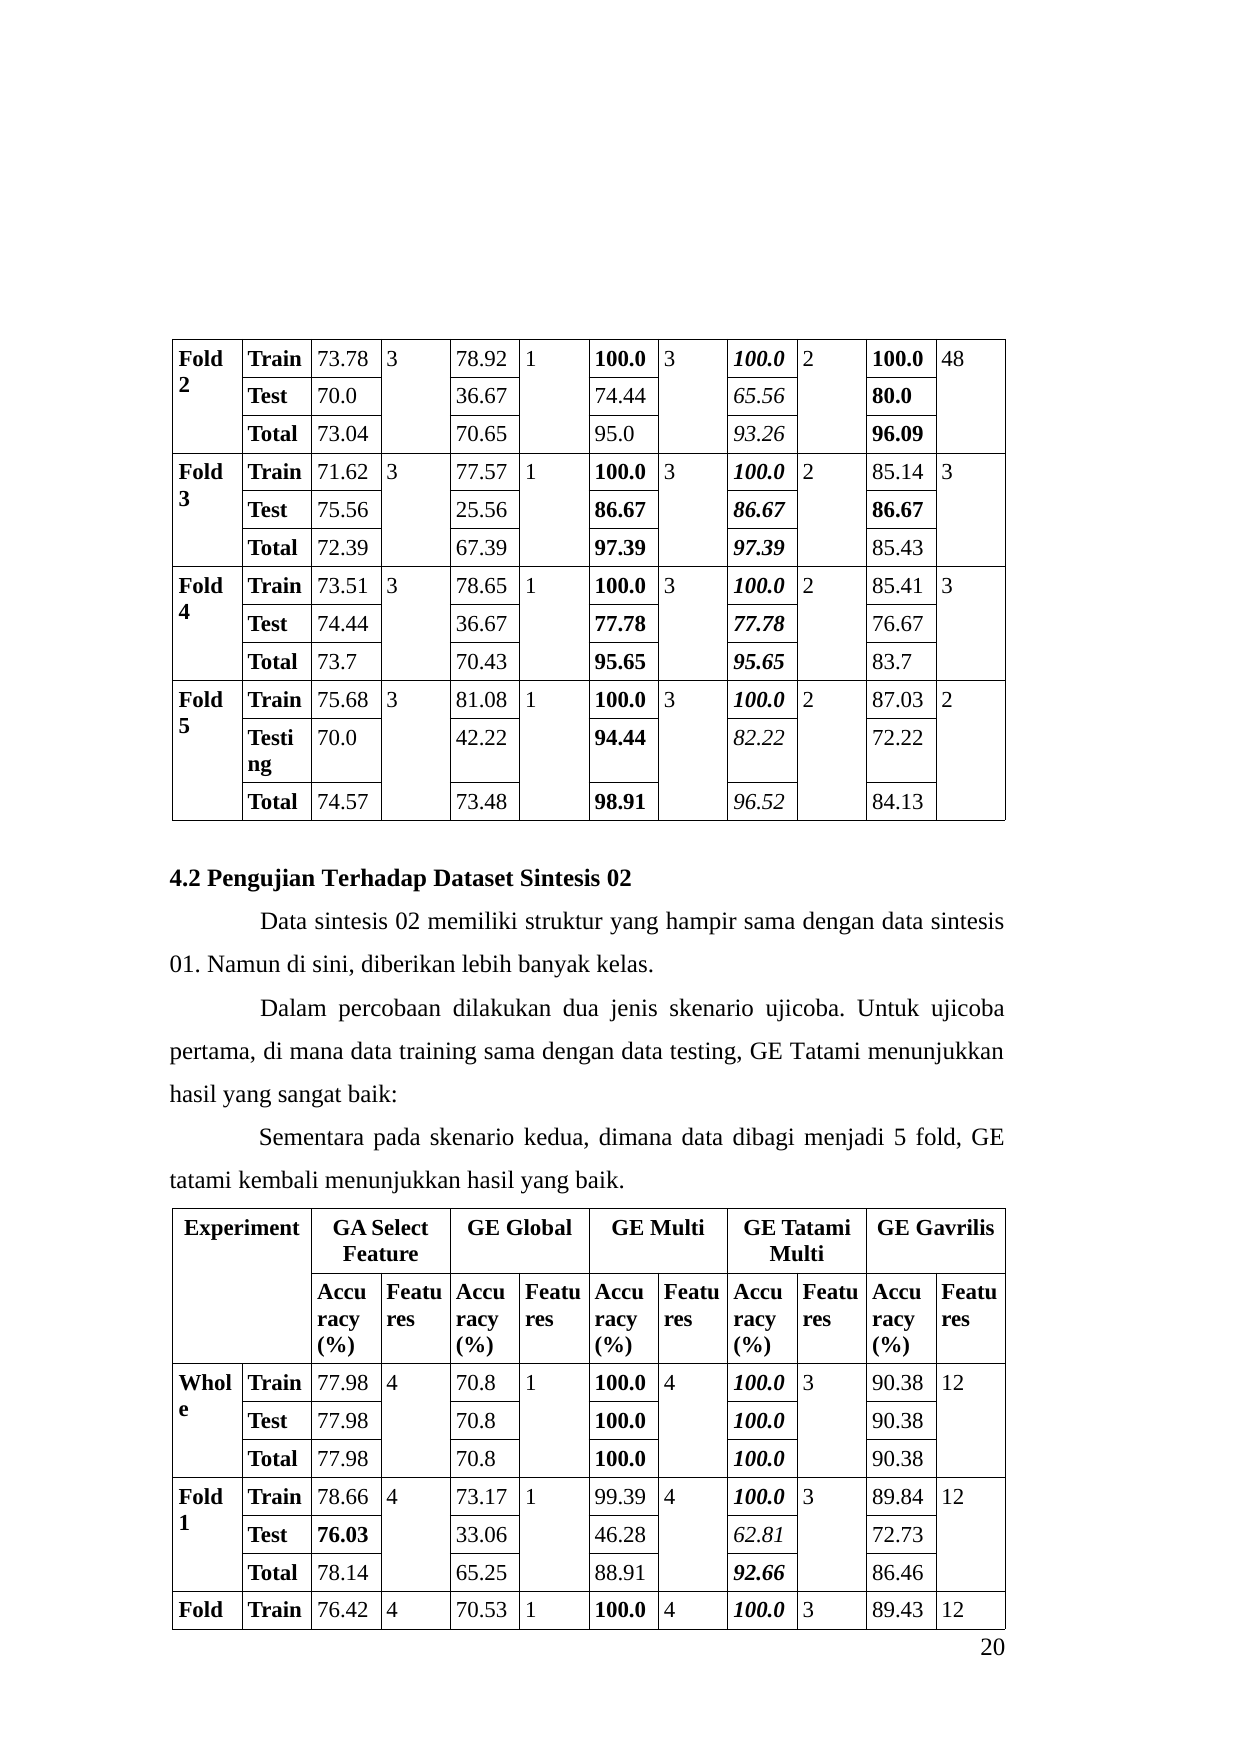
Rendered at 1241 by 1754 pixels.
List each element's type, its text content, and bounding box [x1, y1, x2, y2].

table_cell 4 [659, 1592, 727, 1629]
table_cell 77.78 [590, 605, 658, 642]
table_cell Fold 4 [173, 567, 242, 680]
table_cell 89.43 [867, 1592, 936, 1629]
table_cell 75.68 [312, 681, 381, 718]
table_cell 100.0 [728, 1440, 797, 1477]
table_cell 12 [937, 1478, 1005, 1591]
table_cell 70.0 [312, 378, 381, 414]
table_cell Fold 5 [173, 681, 242, 820]
table_header GA Select Feature [312, 1209, 450, 1273]
table_cell 1 [520, 1364, 589, 1477]
table_header GE Tatami Multi [728, 1209, 866, 1273]
table_cell 78.14 [312, 1554, 381, 1591]
table_cell 12 [937, 1592, 1005, 1629]
table_cell 100.0 [590, 1592, 658, 1629]
table_cell Train [243, 1592, 311, 1629]
table_cell 2 [937, 681, 1005, 820]
table_cell 70.53 [451, 1592, 519, 1629]
table_cell 100.0 [728, 1592, 797, 1629]
table_cell 3 [659, 340, 727, 452]
table_cell 2 [798, 340, 866, 452]
table_cell 76.67 [867, 605, 936, 642]
table_cell 36.67 [451, 605, 519, 642]
table_cell 71.62 [312, 454, 381, 490]
table_cell 100.0 [728, 567, 797, 604]
table_cell 2 [798, 454, 866, 566]
table_cell 98.91 [590, 783, 658, 820]
table_cell 100.0 [728, 681, 797, 718]
table_cell 100.0 [728, 1364, 797, 1401]
table_cell Total [243, 783, 311, 820]
table_cell 86.67 [728, 491, 797, 528]
table_cell 93.26 [728, 416, 797, 452]
table_cell Fold 2 [173, 340, 242, 452]
table_cell 82.22 [728, 719, 797, 782]
table_cell 77.98 [312, 1440, 381, 1477]
table_cell 4 [382, 1478, 450, 1591]
table_cell 1 [520, 681, 589, 820]
table_cell 81.08 [451, 681, 519, 718]
table_cell 78.65 [451, 567, 519, 604]
table_cell 84.13 [867, 783, 936, 820]
table_cell 80.0 [867, 378, 936, 414]
table_cell 86.67 [590, 491, 658, 528]
table_cell 90.38 [867, 1364, 936, 1401]
table_cell 100.0 [728, 1478, 797, 1515]
table_cell Train [243, 1364, 311, 1401]
table_cell 85.41 [867, 567, 936, 604]
table_cell 94.44 [590, 719, 658, 782]
table_cell 92.66 [728, 1554, 797, 1591]
table_cell 3 [382, 567, 450, 680]
table_cell 70.43 [451, 643, 519, 680]
table_cell 100.0 [590, 681, 658, 718]
table_cell 90.38 [867, 1440, 936, 1477]
table_cell 1 [520, 1478, 589, 1591]
table_cell 75.56 [312, 491, 381, 528]
table_cell 74.44 [590, 378, 658, 414]
table_cell 72.73 [867, 1516, 936, 1553]
table_cell 3 [798, 1478, 866, 1591]
table_cell 67.39 [451, 529, 519, 566]
table_cell Total [243, 1440, 311, 1477]
table_cell Test [243, 491, 311, 528]
table_cell Test [243, 1516, 311, 1553]
table_cell Total [243, 416, 311, 452]
table_cell 62.81 [728, 1516, 797, 1553]
table_cell 3 [382, 681, 450, 820]
table_cell 70.0 [312, 719, 381, 782]
table_cell 86.46 [867, 1554, 936, 1591]
table_cell Fold [173, 1592, 242, 1629]
table_cell 77.98 [312, 1364, 381, 1401]
table_cell 1 [520, 567, 589, 680]
table_cell 4 [382, 1592, 450, 1629]
table_cell 48 [937, 340, 1005, 452]
table_cell 3 [659, 681, 727, 820]
table_cell 89.84 [867, 1478, 936, 1515]
table_cell Train [243, 1478, 311, 1515]
table_cell 70.65 [451, 416, 519, 452]
table_cell 3 [659, 567, 727, 680]
table_cell 90.38 [867, 1402, 936, 1439]
table_cell 88.91 [590, 1554, 658, 1591]
table_cell 2 [798, 567, 866, 680]
table_cell 87.03 [867, 681, 936, 718]
table_cell Accuracy (%) [451, 1274, 519, 1363]
table_cell 3 [659, 454, 727, 566]
table_cell Testing [243, 719, 311, 782]
table_cell 77.78 [728, 605, 797, 642]
table_cell 1 [520, 1592, 589, 1629]
table_cell 36.67 [451, 378, 519, 414]
table_cell 100.0 [728, 454, 797, 490]
table_cell 96.09 [867, 416, 936, 452]
table_cell 95.0 [590, 416, 658, 452]
table_cell 100.0 [590, 1364, 658, 1401]
table_cell 3 [798, 1592, 866, 1629]
table_cell 100.0 [590, 1402, 658, 1439]
table_header Experiment [173, 1209, 311, 1363]
table_cell Accuracy (%) [590, 1274, 658, 1363]
table_cell 73.17 [451, 1478, 519, 1515]
table_cell Train [243, 340, 311, 377]
table_cell Test [243, 1402, 311, 1439]
table_cell Accuracy (%) [312, 1274, 381, 1363]
text Sementara pada skenario kedua, dimana data dibagi menjadi 5 fold, GE tatami kembali menunjukkan hasil yang baik. [169, 1122, 1005, 1194]
table_cell 100.0 [590, 567, 658, 604]
table_cell 100.0 [590, 340, 658, 377]
table_cell 77.57 [451, 454, 519, 490]
table_cell 73.78 [312, 340, 381, 377]
table_cell 85.14 [867, 454, 936, 490]
table_cell 3 [937, 567, 1005, 680]
table_cell 73.48 [451, 783, 519, 820]
table_cell 70.8 [451, 1440, 519, 1477]
table_cell 85.43 [867, 529, 936, 566]
table_cell 95.65 [590, 643, 658, 680]
table_cell Whole [173, 1364, 242, 1477]
text Dalam percobaan dilakukan dua jenis skenario ujicoba. Untuk ujicoba pertama, di mana data training sama dengan data testing, GE Tatami menunjukkan hasil yang sangat baik: [169, 993, 1005, 1108]
table_cell 42.22 [451, 719, 519, 782]
table_cell 99.39 [590, 1478, 658, 1515]
table_cell Train [243, 454, 311, 490]
table_cell Train [243, 681, 311, 718]
table_cell 1 [520, 340, 589, 452]
table_cell Features [937, 1274, 1005, 1363]
table_cell 74.57 [312, 783, 381, 820]
table_cell 96.52 [728, 783, 797, 820]
table_cell 97.39 [590, 529, 658, 566]
table_cell 4 [659, 1478, 727, 1591]
table_cell 3 [798, 1364, 866, 1477]
table_cell 73.04 [312, 416, 381, 452]
table_cell 2 [798, 681, 866, 820]
table_cell 100.0 [728, 1402, 797, 1439]
table_header GE Global [451, 1209, 589, 1273]
table_cell Fold 3 [173, 454, 242, 566]
table_cell 73.51 [312, 567, 381, 604]
table_cell Accuracy (%) [867, 1274, 936, 1363]
table_cell 65.25 [451, 1554, 519, 1591]
table_cell 72.39 [312, 529, 381, 566]
table_cell 100.0 [590, 1440, 658, 1477]
table_cell 78.92 [451, 340, 519, 377]
table_cell Features [659, 1274, 727, 1363]
table_cell 86.67 [867, 491, 936, 528]
table_cell 77.98 [312, 1402, 381, 1439]
table_cell 3 [382, 454, 450, 566]
table_cell 76.42 [312, 1592, 381, 1629]
table_cell 4 [382, 1364, 450, 1477]
table_cell 83.7 [867, 643, 936, 680]
table_cell 72.22 [867, 719, 936, 782]
table_cell 1 [520, 454, 589, 566]
table_cell 100.0 [590, 454, 658, 490]
table_cell Train [243, 567, 311, 604]
table_cell 12 [937, 1364, 1005, 1477]
table_header GE Gavrilis [867, 1209, 1005, 1273]
table_cell Features [520, 1274, 589, 1363]
text Data sintesis 02 memiliki struktur yang hampir sama dengan data sintesis 01. Namun di sini, diberikan lebih banyak kelas. [169, 906, 1005, 978]
table_cell Features [798, 1274, 866, 1363]
table_cell Total [243, 643, 311, 680]
table_cell 4 [659, 1364, 727, 1477]
table_cell 70.8 [451, 1364, 519, 1401]
table_cell 74.44 [312, 605, 381, 642]
table_cell 25.56 [451, 491, 519, 528]
table_cell 65.56 [728, 378, 797, 414]
table_cell 70.8 [451, 1402, 519, 1439]
table_header GE Multi [590, 1209, 727, 1273]
table_cell Fold 1 [173, 1478, 242, 1591]
table_cell 100.0 [728, 340, 797, 377]
table_cell Test [243, 605, 311, 642]
table_cell Test [243, 378, 311, 414]
table_cell 33.06 [451, 1516, 519, 1553]
table_cell Total [243, 1554, 311, 1591]
table_cell 100.0 [867, 340, 936, 377]
table_cell Total [243, 529, 311, 566]
table_cell Accuracy (%) [728, 1274, 797, 1363]
table_cell 73.7 [312, 643, 381, 680]
table_cell Features [382, 1274, 450, 1363]
table_cell 46.28 [590, 1516, 658, 1553]
table_cell 3 [937, 454, 1005, 566]
table_cell 97.39 [728, 529, 797, 566]
subtitle Pengujian Terhadap Dataset Sintesis 02 [169, 863, 1005, 892]
table_cell 95.65 [728, 643, 797, 680]
table_cell 76.03 [312, 1516, 381, 1553]
table_cell 78.66 [312, 1478, 381, 1515]
table_cell 3 [382, 340, 450, 452]
